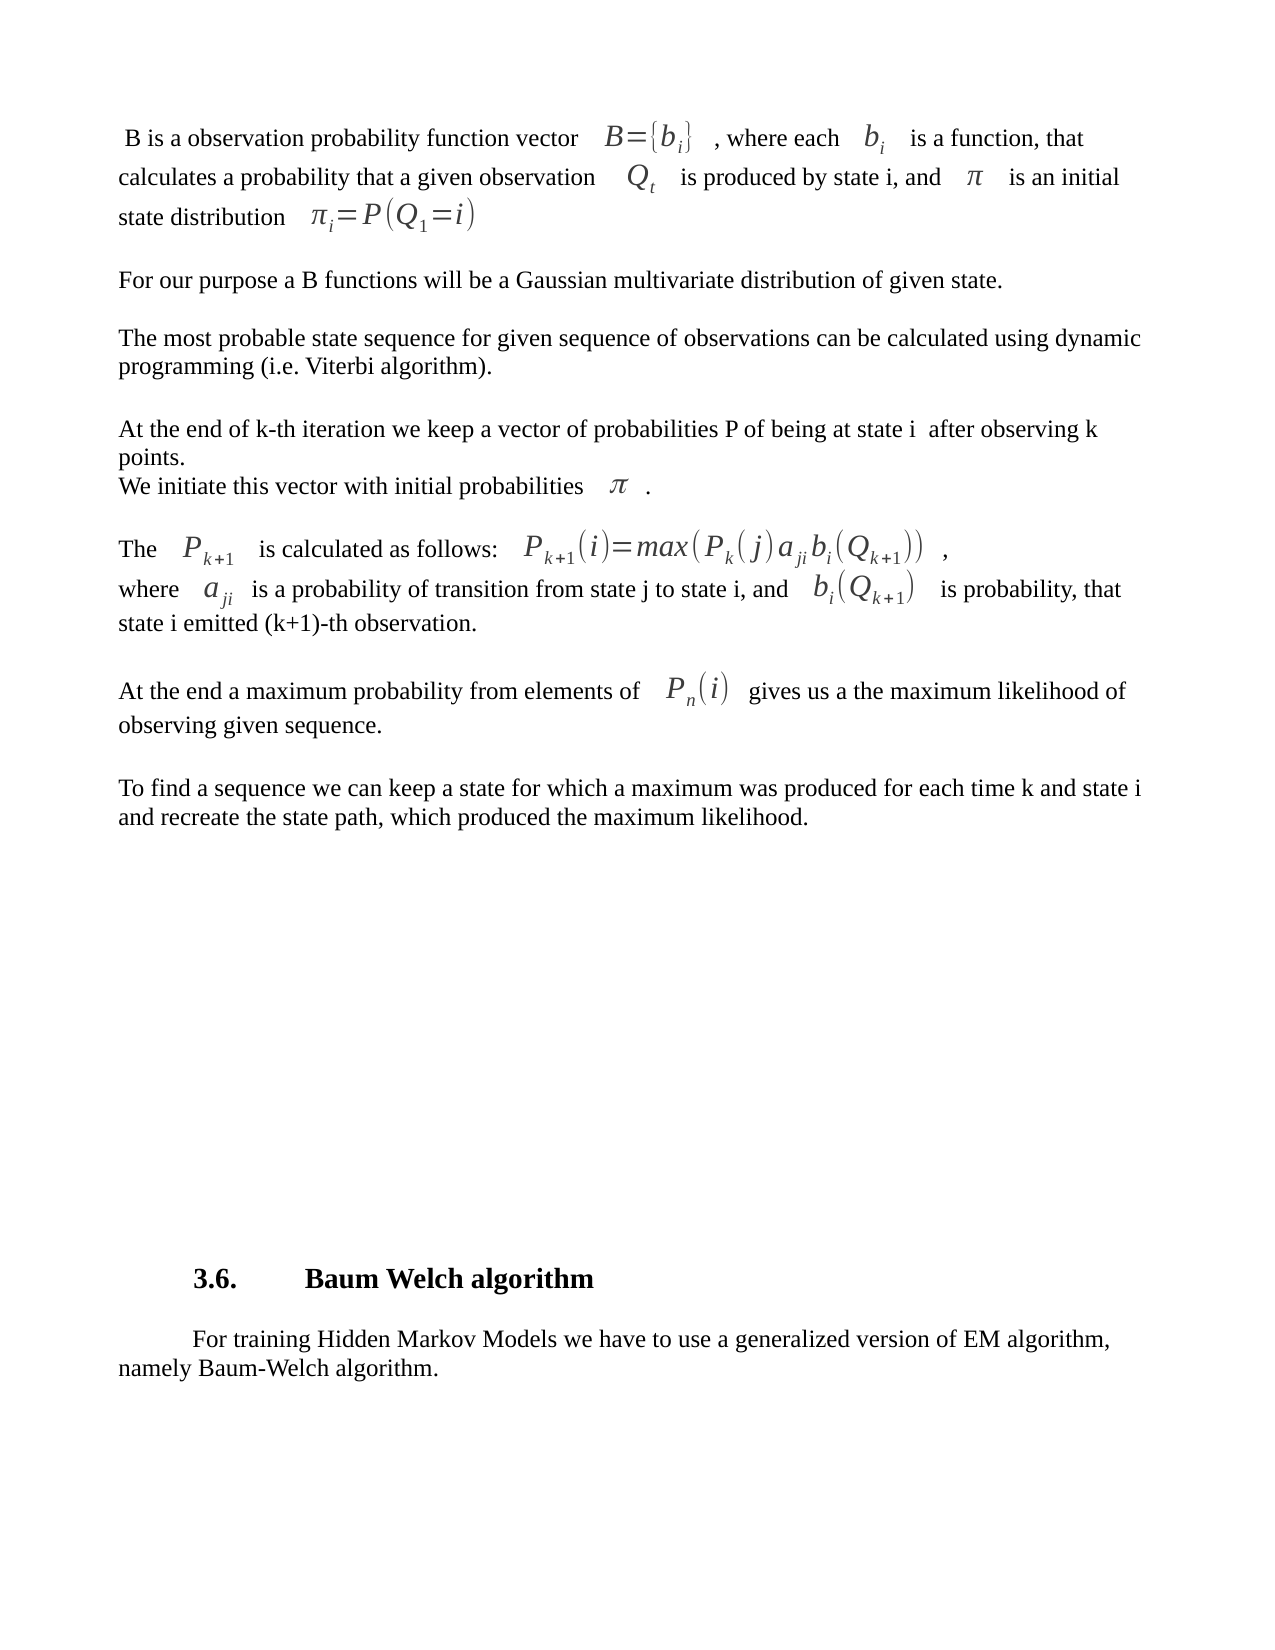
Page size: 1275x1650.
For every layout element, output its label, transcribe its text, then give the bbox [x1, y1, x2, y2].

text B is a observation probability function vector , where each is a function, that calculates a probability that a given observation is produced by state i, and is an initial state distribution [118, 118, 1157, 236]
text At the end a maximum probability from elements of gives us a the maximum likelihood of observing given sequence. [118, 671, 1157, 739]
text where is a probability of transition from state j to state i, and is probability, that state i emitted (k+1)-th observation. [118, 568, 1157, 637]
text The is calculated as follows: , [118, 529, 1157, 568]
list Baum Welch algorithm [193, 1262, 1157, 1295]
text For our purpose a B functions will be a Gaussian multivariate distribution of given state. [118, 265, 1157, 294]
text To find a sequence we can keep a state for which a maximum was produced for each time k and state i and recreate the state path, which produced the maximum likelihood. [118, 773, 1157, 830]
text At the end of k-th iteration we keep a vector of probabilities P of being at state i after observing k points. [118, 414, 1157, 471]
text For training Hidden Markov Models we have to use a generalized version of EM algorithm, namely Baum-Welch algorithm. [118, 1324, 1157, 1381]
text We initiate this vector with initial probabilities . [118, 471, 1157, 500]
text The most probable state sequence for given sequence of observations can be calculated using dynamic programming (i.e. Viterbi algorithm). [118, 323, 1157, 380]
